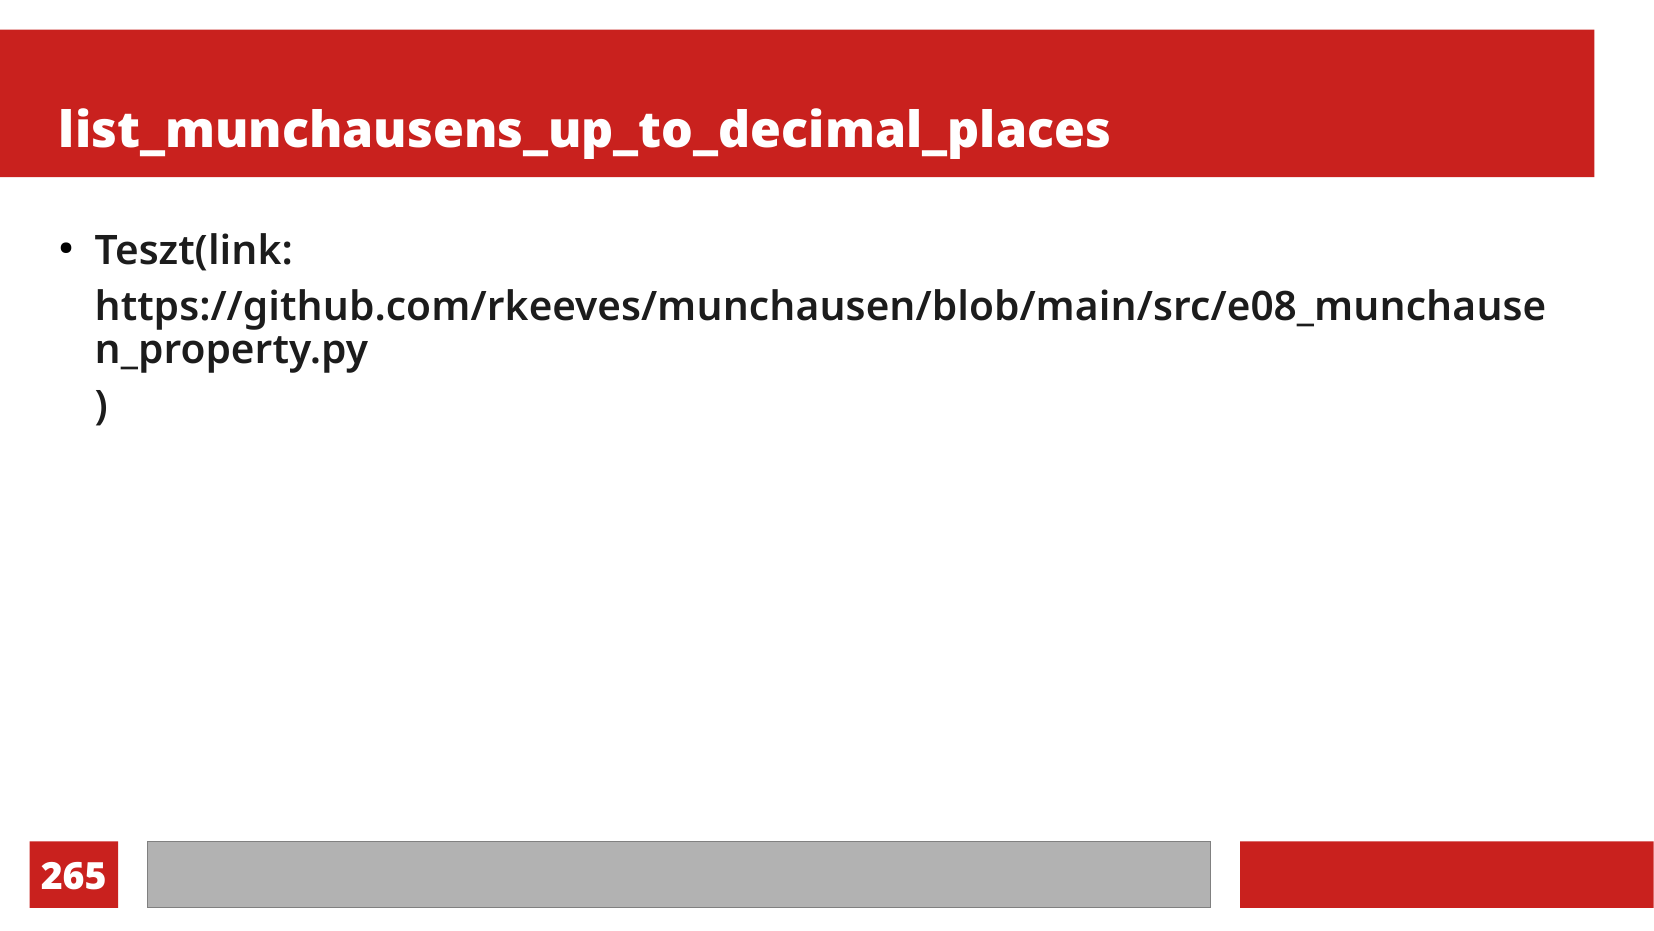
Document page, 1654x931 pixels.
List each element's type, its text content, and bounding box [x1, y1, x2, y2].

title list_munchausens_up_to_decimal_places [59, 44, 1595, 163]
list Teszt(link: https://github.com/rkeeves/munchausen/blob/main/src/e08_munchausen_property.py) [59, 221, 1565, 739]
